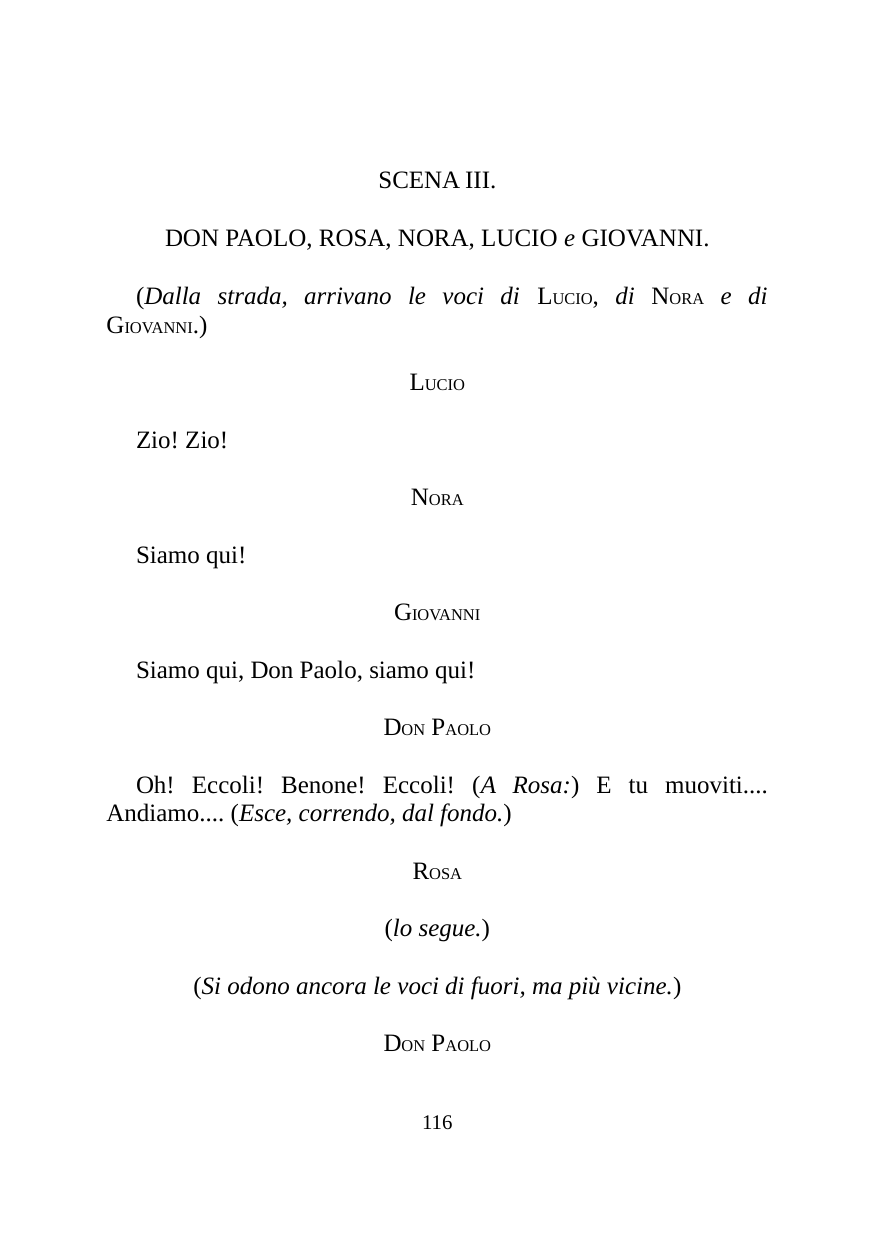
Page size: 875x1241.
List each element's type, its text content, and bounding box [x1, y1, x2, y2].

text Don Paolo [106, 712, 768, 741]
text Oh! Eccoli! Benone! Eccoli! (A Rosa:) E tu muoviti.... Andiamo.... (Esce, correndo, dal fondo.) [106, 770, 768, 827]
text DON PAOLO, ROSA, NORA, LUCIO e GIOVANNI. [106, 223, 768, 252]
text Nora [106, 482, 768, 511]
text Rosa [106, 856, 768, 885]
text (lo segue.) [106, 913, 768, 942]
text Siamo qui! [106, 540, 768, 568]
subtitle SCENA III. [106, 165, 768, 194]
text (Dalla strada, arrivano le voci di Lucio, di Nora e di Giovanni.) [106, 281, 768, 338]
text Zio! Zio! [106, 425, 768, 453]
text Don Paolo [106, 1028, 768, 1057]
text Siamo qui, Don Paolo, siamo qui! [106, 655, 768, 683]
text (Si odono ancora le voci di fuori, ma più vicine.) [106, 971, 768, 1000]
text Lucio [106, 367, 768, 396]
text Giovanni [106, 597, 768, 626]
